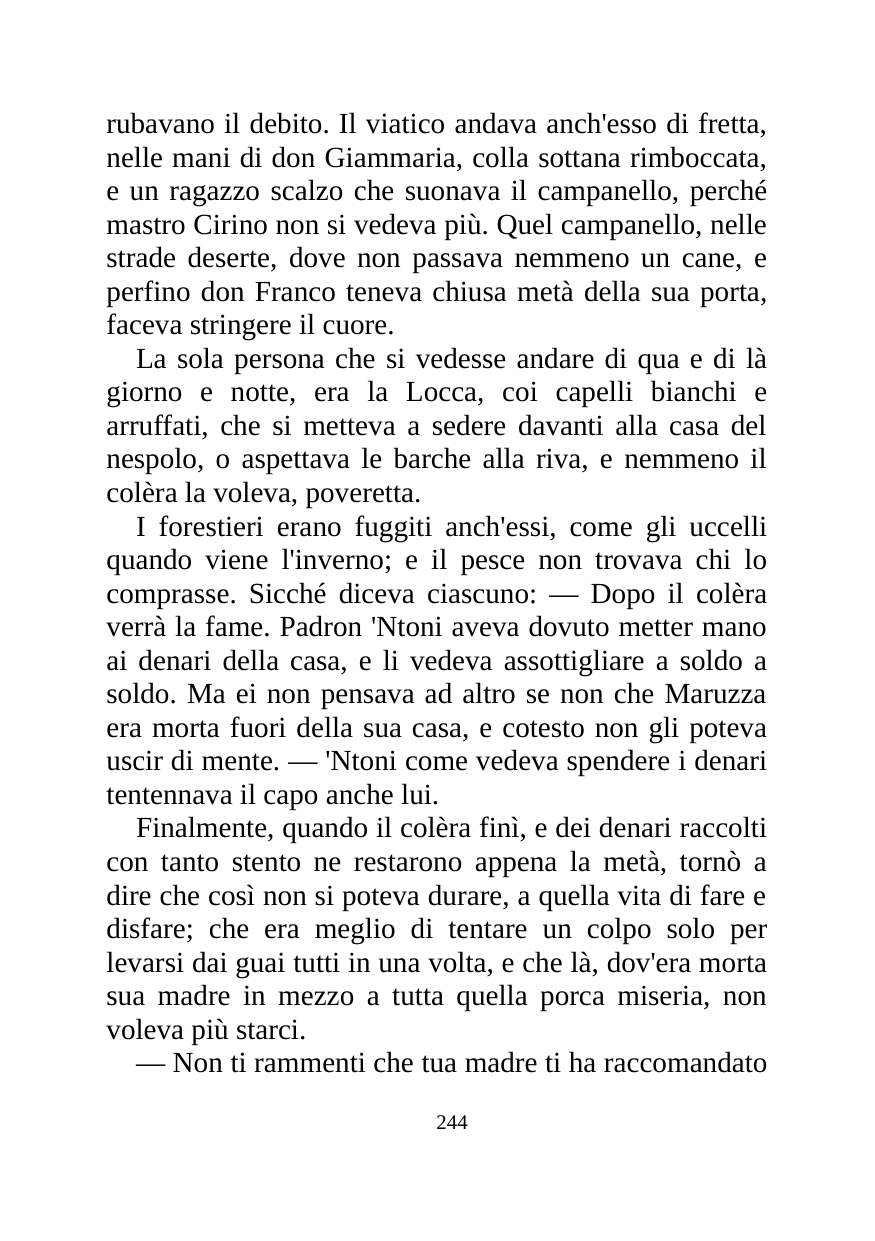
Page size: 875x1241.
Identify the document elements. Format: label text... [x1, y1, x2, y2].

text rubavano il debito. Il viatico andava anch'esso di fretta, nelle mani di don Giammaria, colla sottana rimboccata, e un ragazzo scalzo che suonava il campanello, perché mastro Cirino non si vedeva più. Quel campanello, nelle strade deserte, dove non passava nemmeno un cane, e perfino don Franco teneva chiusa metà della sua porta, faceva stringere il cuore. [106, 106, 768, 341]
text La sola persona che si vedesse andare di qua e di là giorno e notte, era la Locca, coi capelli bianchi e arruffati, che si metteva a sedere davanti alla casa del nespolo, o aspettava le barche alla riva, e nemmeno il colèra la voleva, poveretta. [106, 341, 768, 509]
text I forestieri erano fuggiti anch'essi, come gli uccelli quando viene l'inverno; e il pesce non trovava chi lo comprasse. Sicché diceva ciascuno: — Dopo il colèra verrà la fame. Padron 'Ntoni aveva dovuto metter mano ai denari della casa, e li vedeva assottigliare a soldo a soldo. Ma ei non pensava ad altro se non che Maruzza era morta fuori della sua casa, e cotesto non gli poteva uscir di mente. — 'Ntoni come vedeva spendere i denari tentennava il capo anche lui. [106, 509, 768, 811]
text Finalmente, quando il colèra finì, e dei denari raccolti con tanto stento ne restarono appena la metà, tornò a dire che così non si poteva durare, a quella vita di fare e disfare; che era meglio di tentare un colpo solo per levarsi dai guai tutti in una volta, e che là, dov'era morta sua madre in mezzo a tutta quella porca miseria, non voleva più starci. [106, 811, 768, 1045]
text — Non ti rammenti che tua madre ti ha raccomandato [106, 1045, 768, 1079]
